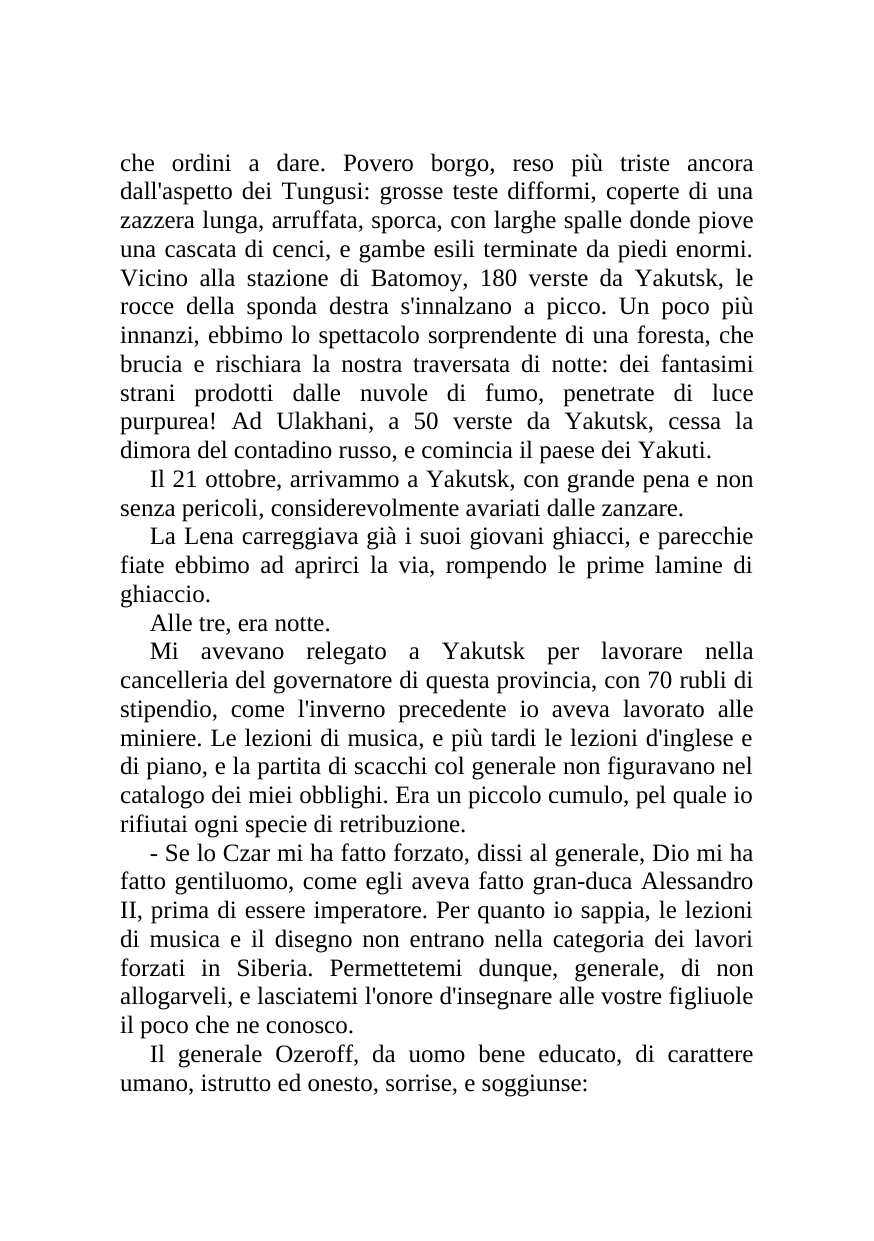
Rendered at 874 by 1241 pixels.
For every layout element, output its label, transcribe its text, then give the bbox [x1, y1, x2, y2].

text che ordini a dare. Povero borgo, reso più triste ancora dall'aspetto dei Tungusi: grosse teste difformi, coperte di una zazzera lunga, arruffata, sporca, con larghe spalle donde piove una cascata di cenci, e gambe esili terminate da piedi enormi. Vicino alla stazione di Batomoy, 180 verste da Yakutsk, le rocce della sponda destra s'innalzano a picco. Un poco più innanzi, ebbimo lo spettacolo sorprendente di una foresta, che brucia e rischiara la nostra traversata di notte: dei fantasimi strani prodotti dalle nuvole di fumo, penetrate di luce purpurea! Ad Ulakhani, a 50 verste da Yakutsk, cessa la dimora del contadino russo, e comincia il paese dei Yakuti. [120, 148, 754, 464]
text La Lena carreggiava già i suoi giovani ghiacci, e parecchie fiate ebbimo ad aprirci la via, rompendo le prime lamine di ghiaccio. [120, 521, 754, 608]
text Il generale Ozeroff, da uomo bene educato, di carattere umano, istrutto ed onesto, sorrise, e soggiunse: [120, 1039, 754, 1096]
text - Se lo Czar mi ha fatto forzato, dissi al generale, Dio mi ha fatto gentiluomo, come egli aveva fatto gran-duca Alessandro II, prima di essere imperatore. Per quanto io sappia, le lezioni di musica e il disegno non entrano nella categoria dei lavori forzati in Siberia. Permettetemi dunque, generale, di non allogarveli, e lasciatemi l'onore d'insegnare alle vostre figliuole il poco che ne conosco. [120, 838, 754, 1039]
text Alle tre, era notte. [120, 608, 754, 636]
text Il 21 ottobre, arrivammo a Yakutsk, con grande pena e non senza pericoli, considerevolmente avariati dalle zanzare. [120, 464, 754, 521]
text Mi avevano relegato a Yakutsk per lavorare nella cancelleria del governatore di questa provincia, con 70 rubli di stipendio, come l'inverno precedente io aveva lavorato alle miniere. Le lezioni di musica, e più tardi le lezioni d'inglese e di piano, e la partita di scacchi col generale non figuravano nel catalogo dei miei obblighi. Era un piccolo cumulo, pel quale io rifiutai ogni specie di retribuzione. [120, 636, 754, 838]
